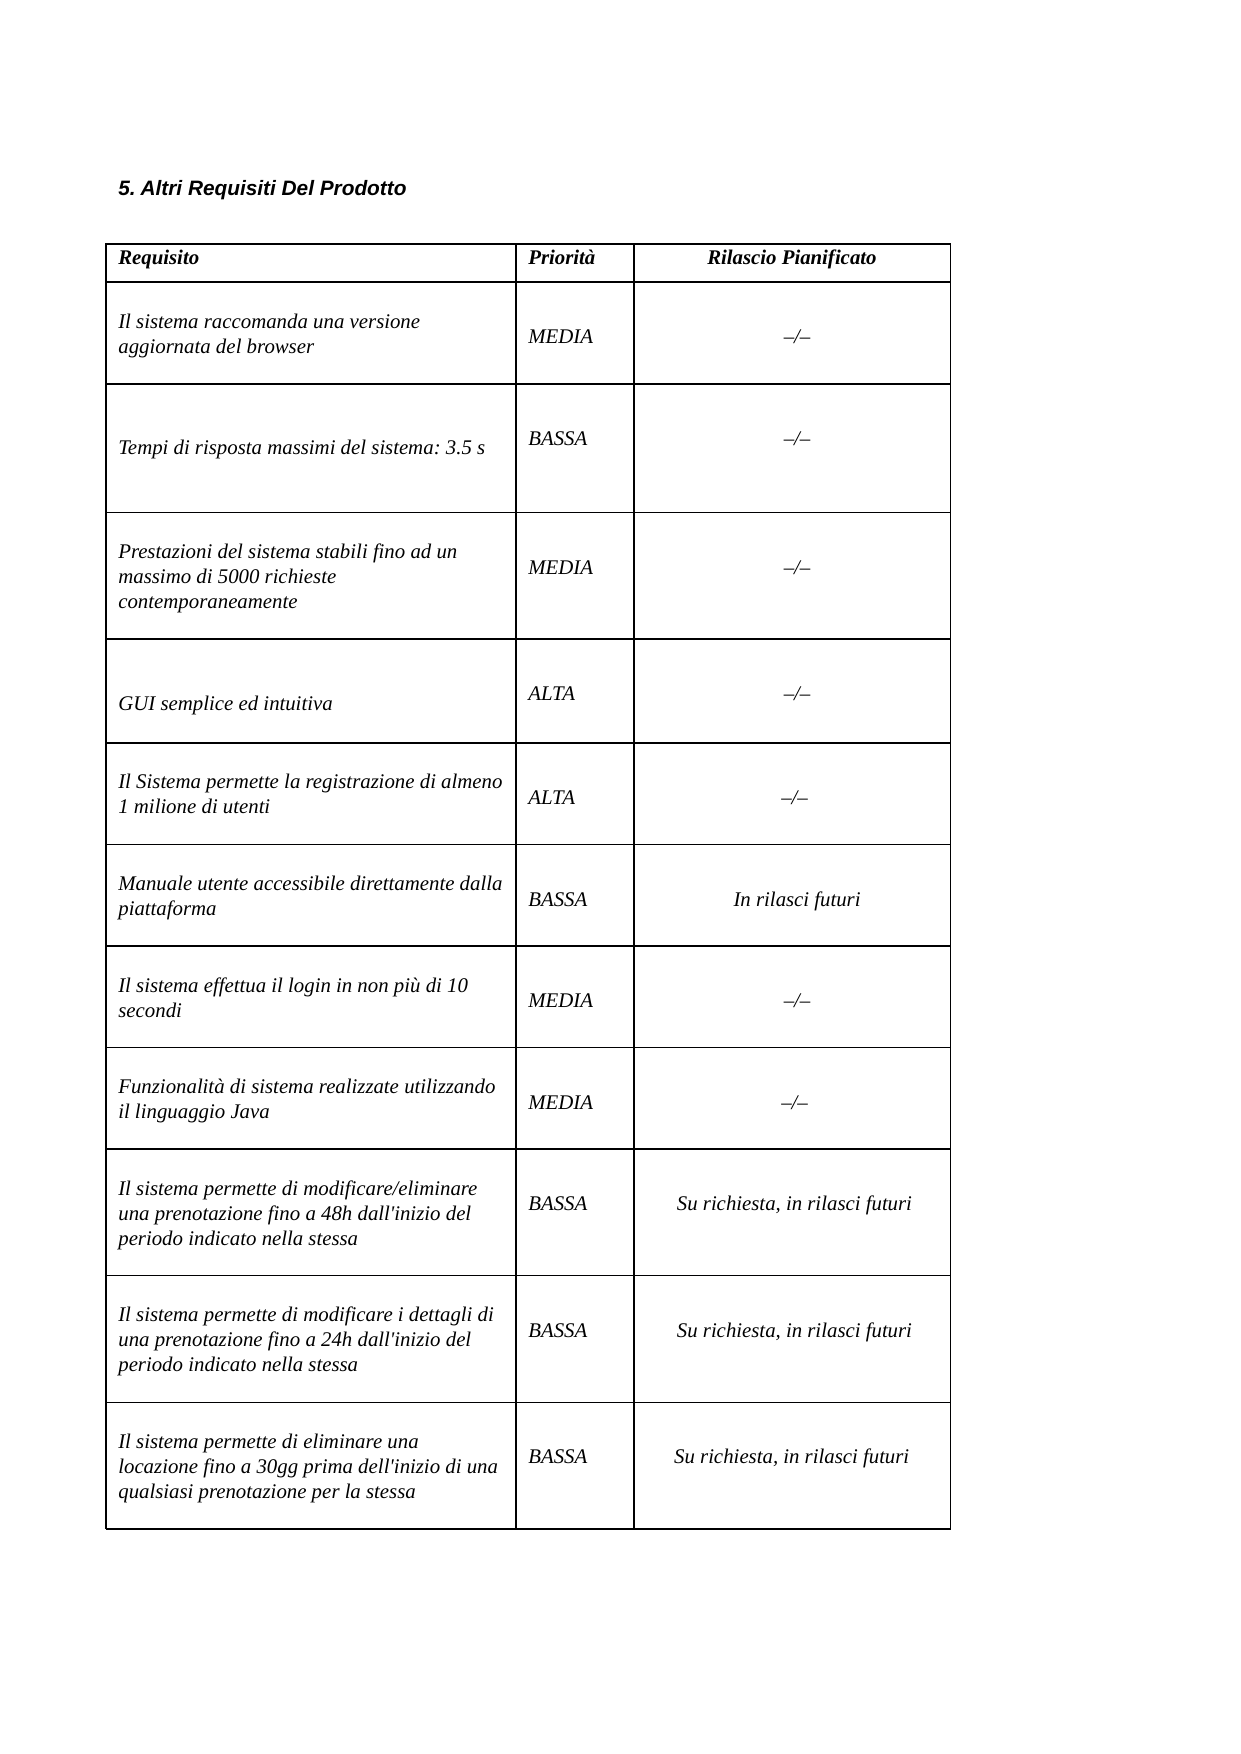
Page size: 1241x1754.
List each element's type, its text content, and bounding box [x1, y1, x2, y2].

table_cell Il sistema permette di modificare/eliminare una prenotazione fino a 48h dall'inizio del periodo indicato nella stessa [107, 1150, 515, 1275]
table_cell BASSA [517, 845, 633, 945]
table_cell ALTA [517, 744, 633, 843]
table_cell Manuale utente accessibile direttamente dalla piattaforma [107, 845, 515, 945]
table_cell BASSA [517, 1150, 633, 1275]
table_cell In rilasci futuri [635, 845, 950, 945]
table_header Requisito [107, 245, 515, 281]
table_cell ALTA [517, 640, 633, 742]
table_cell Tempi di risposta massimi del sistema: 3.5 s [107, 385, 515, 512]
table_cell Il sistema effettua il login in non più di 10 secondi [107, 947, 515, 1047]
table_cell Il Sistema permette la registrazione di almeno 1 milione di utenti [107, 744, 515, 843]
table_cell BASSA [517, 1276, 633, 1401]
table_cell –/– [635, 283, 950, 383]
table_cell BASSA [517, 385, 633, 512]
table_cell MEDIA [517, 513, 633, 638]
table_header Rilascio Pianificato [635, 245, 950, 281]
table_cell Su richiesta, in rilasci futuri [635, 1403, 950, 1528]
subtitle 5. Altri Requisiti Del Prodotto [83, 174, 1122, 199]
table_cell –/– [635, 1048, 950, 1148]
table_cell Su richiesta, in rilasci futuri [635, 1276, 950, 1401]
table_cell MEDIA [517, 283, 633, 383]
table_cell BASSA [517, 1403, 633, 1528]
table_cell Funzionalità di sistema realizzate utilizzando il linguaggio Java [107, 1048, 515, 1148]
table_cell –/– [635, 640, 950, 742]
table_cell Prestazioni del sistema stabili fino ad un massimo di 5000 richieste contemporaneamente [107, 513, 515, 638]
table_cell Il sistema raccomanda una versione aggiornata del browser [107, 283, 515, 383]
table_cell –/– [635, 947, 950, 1047]
table_cell –/– [635, 744, 950, 843]
table_cell GUI semplice ed intuitiva [107, 640, 515, 742]
table_cell –/– [635, 385, 950, 512]
table_header Priorità [517, 245, 633, 281]
table_cell Su richiesta, in rilasci futuri [635, 1150, 950, 1275]
table_cell MEDIA [517, 947, 633, 1047]
table_cell Il sistema permette di modificare i dettagli di una prenotazione fino a 24h dall'inizio del periodo indicato nella stessa [107, 1276, 515, 1401]
table_cell Il sistema permette di eliminare una locazione fino a 30gg prima dell'inizio di una qualsiasi prenotazione per la stessa [107, 1403, 515, 1528]
table_cell MEDIA [517, 1048, 633, 1148]
table_cell –/– [635, 513, 950, 638]
